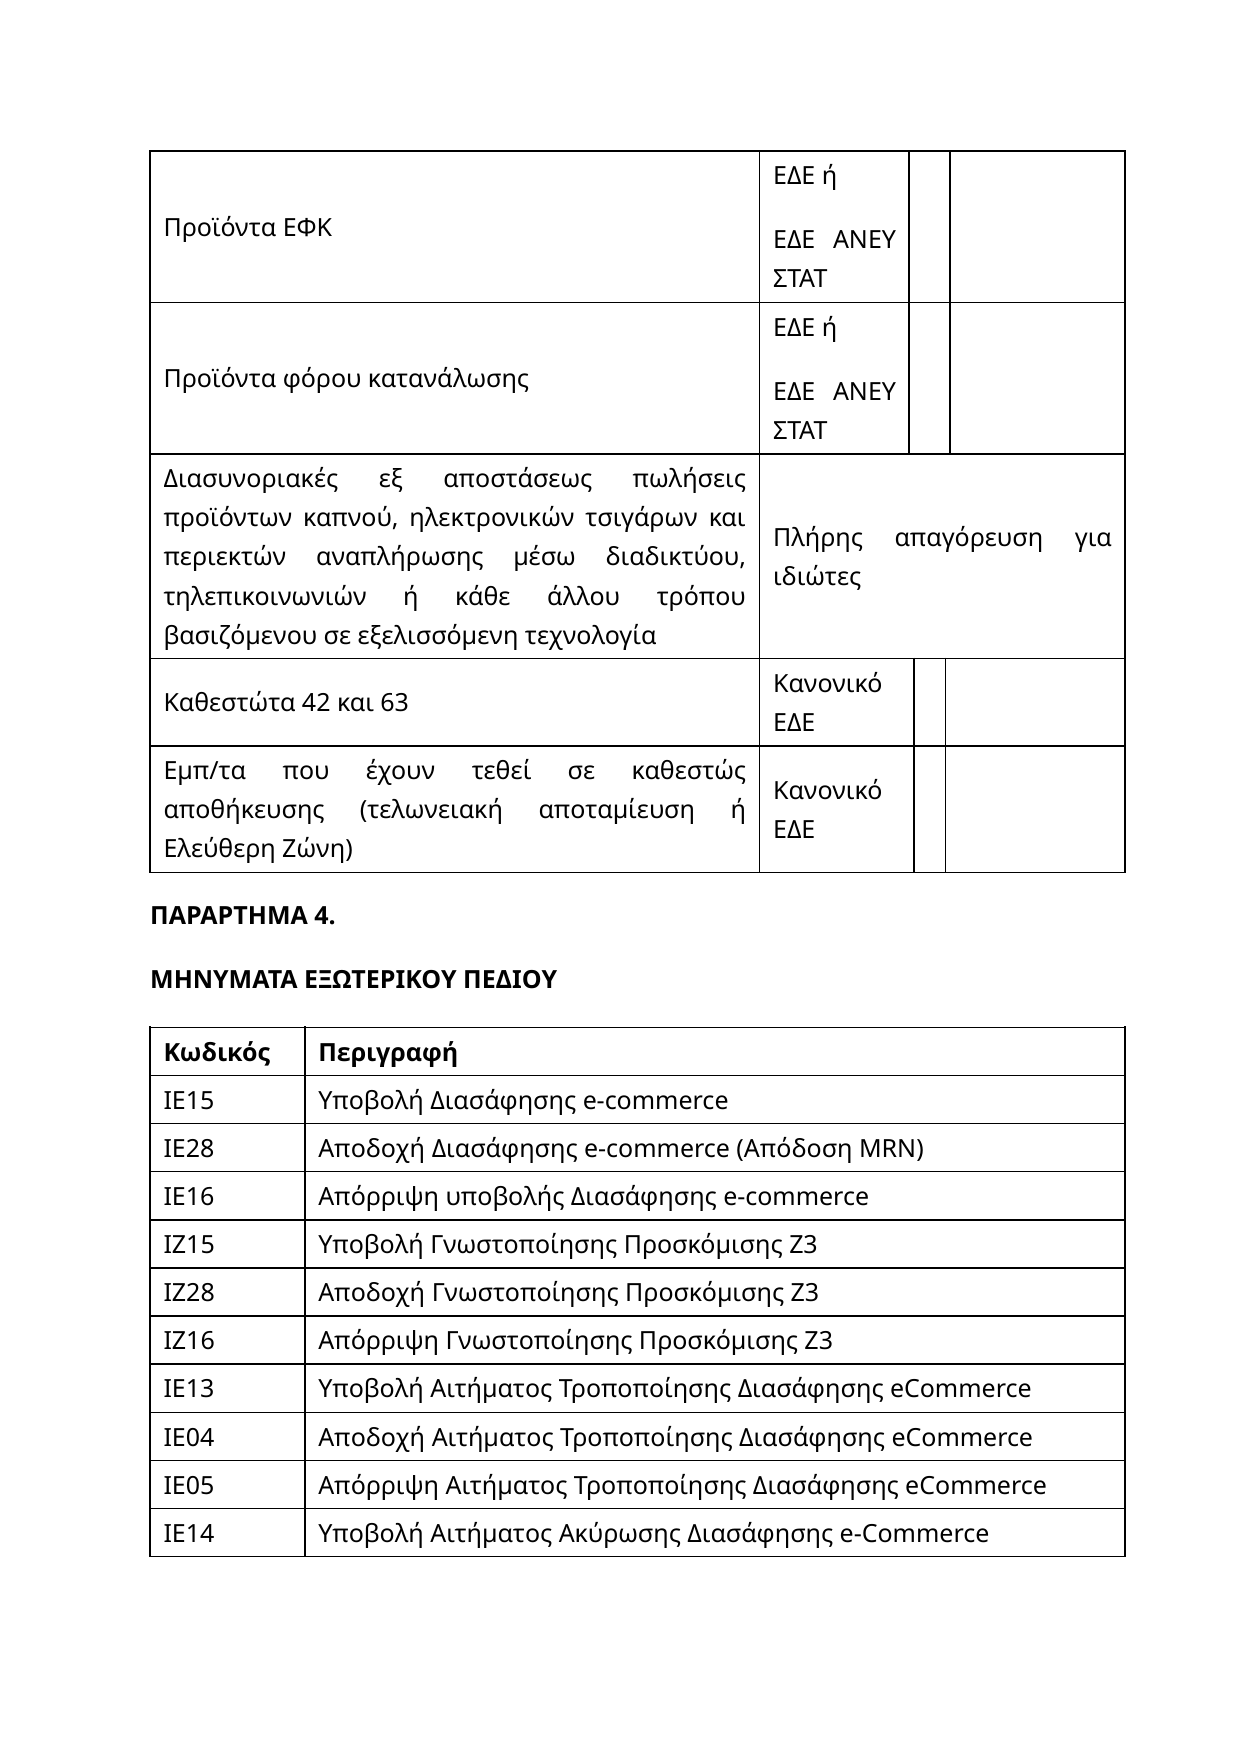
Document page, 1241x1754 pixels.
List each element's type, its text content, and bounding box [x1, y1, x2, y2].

table_cell Κανονικό ΕΔΕ [760, 659, 913, 745]
table_cell Κανονικό ΕΔΕ [760, 747, 913, 871]
table_cell IZ16 [151, 1317, 304, 1363]
table_cell Εμπ/τα που έχουν τεθεί σε καθεστώς αποθήκευσης (τελωνειακή αποταμίευση ή Ελεύθερη Ζώνη) [151, 747, 759, 871]
table_cell ΕΔΕ ή ΕΔΕ ΑΝΕΥ ΣΤΑΤ [760, 152, 908, 301]
table_cell IE05 [151, 1461, 304, 1508]
table_cell ΕΔΕ ή ΕΔΕ ΑΝΕΥ ΣΤΑΤ [760, 303, 908, 453]
table_cell IE13 [151, 1365, 304, 1411]
table_cell IZ15 [151, 1221, 304, 1267]
table_cell Καθεστώτα 42 και 63 [151, 659, 759, 745]
table_cell [946, 747, 1124, 871]
table_cell Διασυνοριακές εξ αποστάσεως πωλήσεις προϊόντων καπνού, ηλεκτρονικών τσιγάρων και περιεκτών αναπλήρωσης μέσω διαδικτύου, τηλεπικοινωνιών ή κάθε άλλου τρόπου βασιζόμενου σε εξελισσόμενη τεχνολογία [151, 455, 759, 658]
table_cell IE15 [151, 1076, 304, 1123]
table_cell Απόρριψη Γνωστοποίησης Προσκόμισης Z3 [306, 1317, 1124, 1363]
table_cell [915, 747, 945, 871]
text ΜΗΝΥΜΑΤΑ ΕΞΩΤΕΡΙΚΟΥ ΠΕΔΙΟΥ [150, 962, 1090, 996]
table_cell Προϊόντα φόρου κατανάλωσης [151, 303, 759, 453]
table_cell [910, 303, 949, 453]
table_cell Απόρριψη Αιτήματος Τροποποίησης Διασάφησης eCommerce [306, 1461, 1124, 1508]
text ΠΑΡΑΡΤΗΜΑ 4. [150, 898, 1090, 932]
table_cell [915, 659, 945, 745]
table_cell Υποβολή Γνωστοποίησης Προσκόμισης Ζ3 [306, 1221, 1124, 1267]
table_cell [951, 152, 1124, 301]
table_cell Υποβολή Διασάφησης e-commerce [306, 1076, 1124, 1123]
table_cell IE04 [151, 1413, 304, 1459]
table_cell Υποβολή Αιτήματος Τροποποίησης Διασάφησης eCommerce [306, 1365, 1124, 1411]
table_cell Αποδοχή Αιτήματος Τροποποίησης Διασάφησης eCommerce [306, 1413, 1124, 1459]
table_cell IE16 [151, 1172, 304, 1219]
table_cell Προϊόντα ΕΦΚ [151, 152, 759, 301]
table_cell Αποδοχή Διασάφησης e-commerce (Απόδοση MRN) [306, 1124, 1124, 1171]
table_cell Υποβολή Αιτήματος Ακύρωσης Διασάφησης e-Commerce [306, 1509, 1124, 1556]
table_cell [951, 303, 1124, 453]
table_cell IZ28 [151, 1269, 304, 1315]
table_header Κωδικός [151, 1028, 304, 1074]
table_header Περιγραφή [306, 1028, 1124, 1074]
table_cell Αποδοχή Γνωστοποίησης Προσκόμισης Z3 [306, 1269, 1124, 1315]
table_cell Απόρριψη υποβολής Διασάφησης e-commerce [306, 1172, 1124, 1219]
table_cell [946, 659, 1124, 745]
table_cell IE14 [151, 1509, 304, 1556]
table_cell [910, 152, 949, 301]
table_cell Πλήρης απαγόρευση για ιδιώτες [760, 455, 1124, 658]
table_cell IE28 [151, 1124, 304, 1171]
